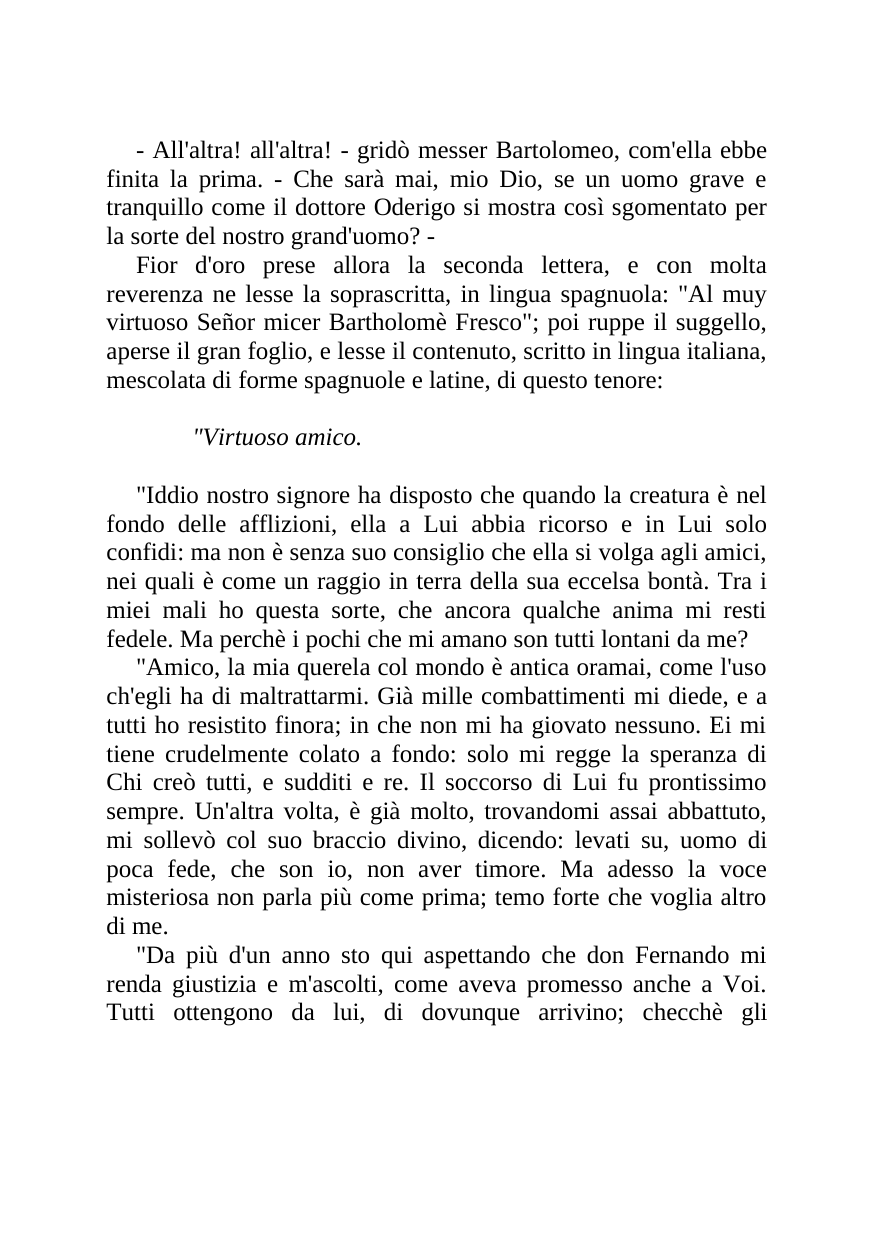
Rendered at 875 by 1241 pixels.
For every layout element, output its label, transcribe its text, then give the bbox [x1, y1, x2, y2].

text "Virtuoso amico. [162, 422, 768, 451]
text - All'altra! all'altra! - gridò messer Bartolomeo, com'ella ebbe finita la prima. - Che sarà mai, mio Dio, se un uomo grave e tranquillo come il dottore Oderigo si mostra così sgomentato per la sorte del nostro grand'uomo? - [106, 135, 768, 250]
text Fior d'oro prese allora la seconda lettera, e con molta reverenza ne lesse la soprascritta, in lingua spagnuola: "Al muy virtuoso Señor micer Bartholomè Fresco"; poi ruppe il suggello, aperse il gran foglio, e lesse il contenuto, scritto in lingua italiana, mescolata di forme spagnuole e latine, di questo tenore: [106, 250, 768, 394]
text "Amico, la mia querela col mondo è antica oramai, come l'uso ch'egli ha di maltrattarmi. Già mille combattimenti mi diede, e a tutti ho resistito finora; in che non mi ha giovato nessuno. Ei mi tiene crudelmente colato a fondo: solo mi regge la speranza di Chi creò tutti, e sudditi e re. Il soccorso di Lui fu prontissimo sempre. Un'altra volta, è già molto, trovandomi assai abbattuto, mi sollevò col suo braccio divino, dicendo: levati su, uomo di poca fede, che son io, non aver timore. Ma adesso la voce misteriosa non parla più come prima; temo forte che voglia altro di me. [106, 652, 768, 940]
text "Iddio nostro signore ha disposto che quando la creatura è nel fondo delle afflizioni, ella a Lui abbia ricorso e in Lui solo confidi: ma non è senza suo consiglio che ella si volga agli amici, nei quali è come un raggio in terra della sua eccelsa bontà. Tra i miei mali ho questa sorte, che ancora qualche anima mi resti fedele. Ma perchè i pochi che mi amano son tutti lontani da me? [106, 480, 768, 652]
text "Da più d'un anno sto qui aspettando che don Fernando mi renda giustizia e m'ascolti, come aveva promesso anche a Voi. Tutti ottengono da lui, di dovunque arrivino; checchè gli [106, 940, 768, 1026]
